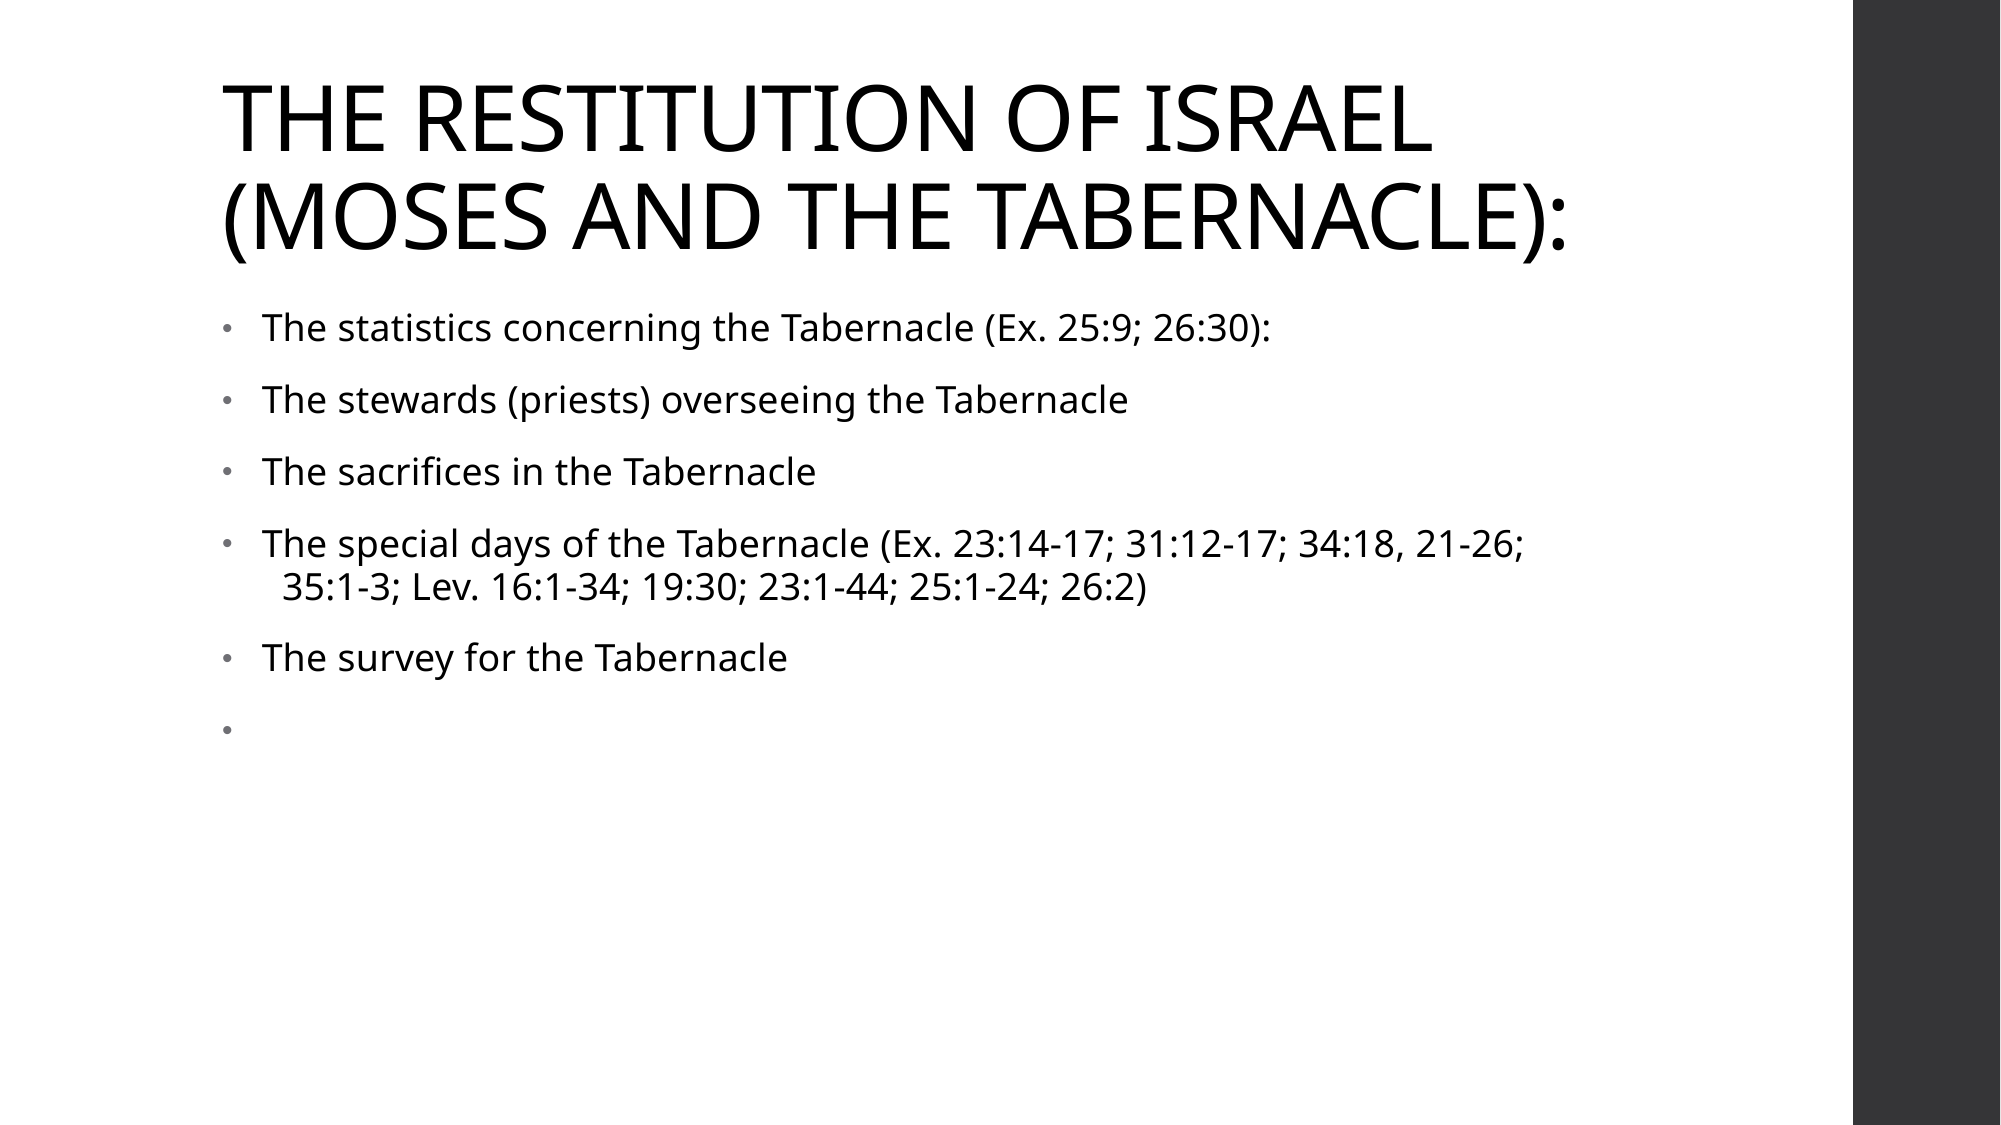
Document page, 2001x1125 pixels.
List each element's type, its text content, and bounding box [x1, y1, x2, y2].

list The statistics concerning the Tabernacle (Ex. 25:9; 26:30): The stewards (priests) overseeing the Tabernacle The sacrifices in the Tabernacle The special days of the Tabernacle (Ex. 23:14-17; 31:12-17; 34:18, 21-26; 35:1-3; Lev. 16:1-34; 19:30; 23:1-44; 25:1-24; 26:2) The survey for the Tabernacle [206, 299, 1617, 1014]
title THE RESTITUTION OF ISRAEL (MOSES AND THE TABERNACLE): [206, 60, 1797, 278]
